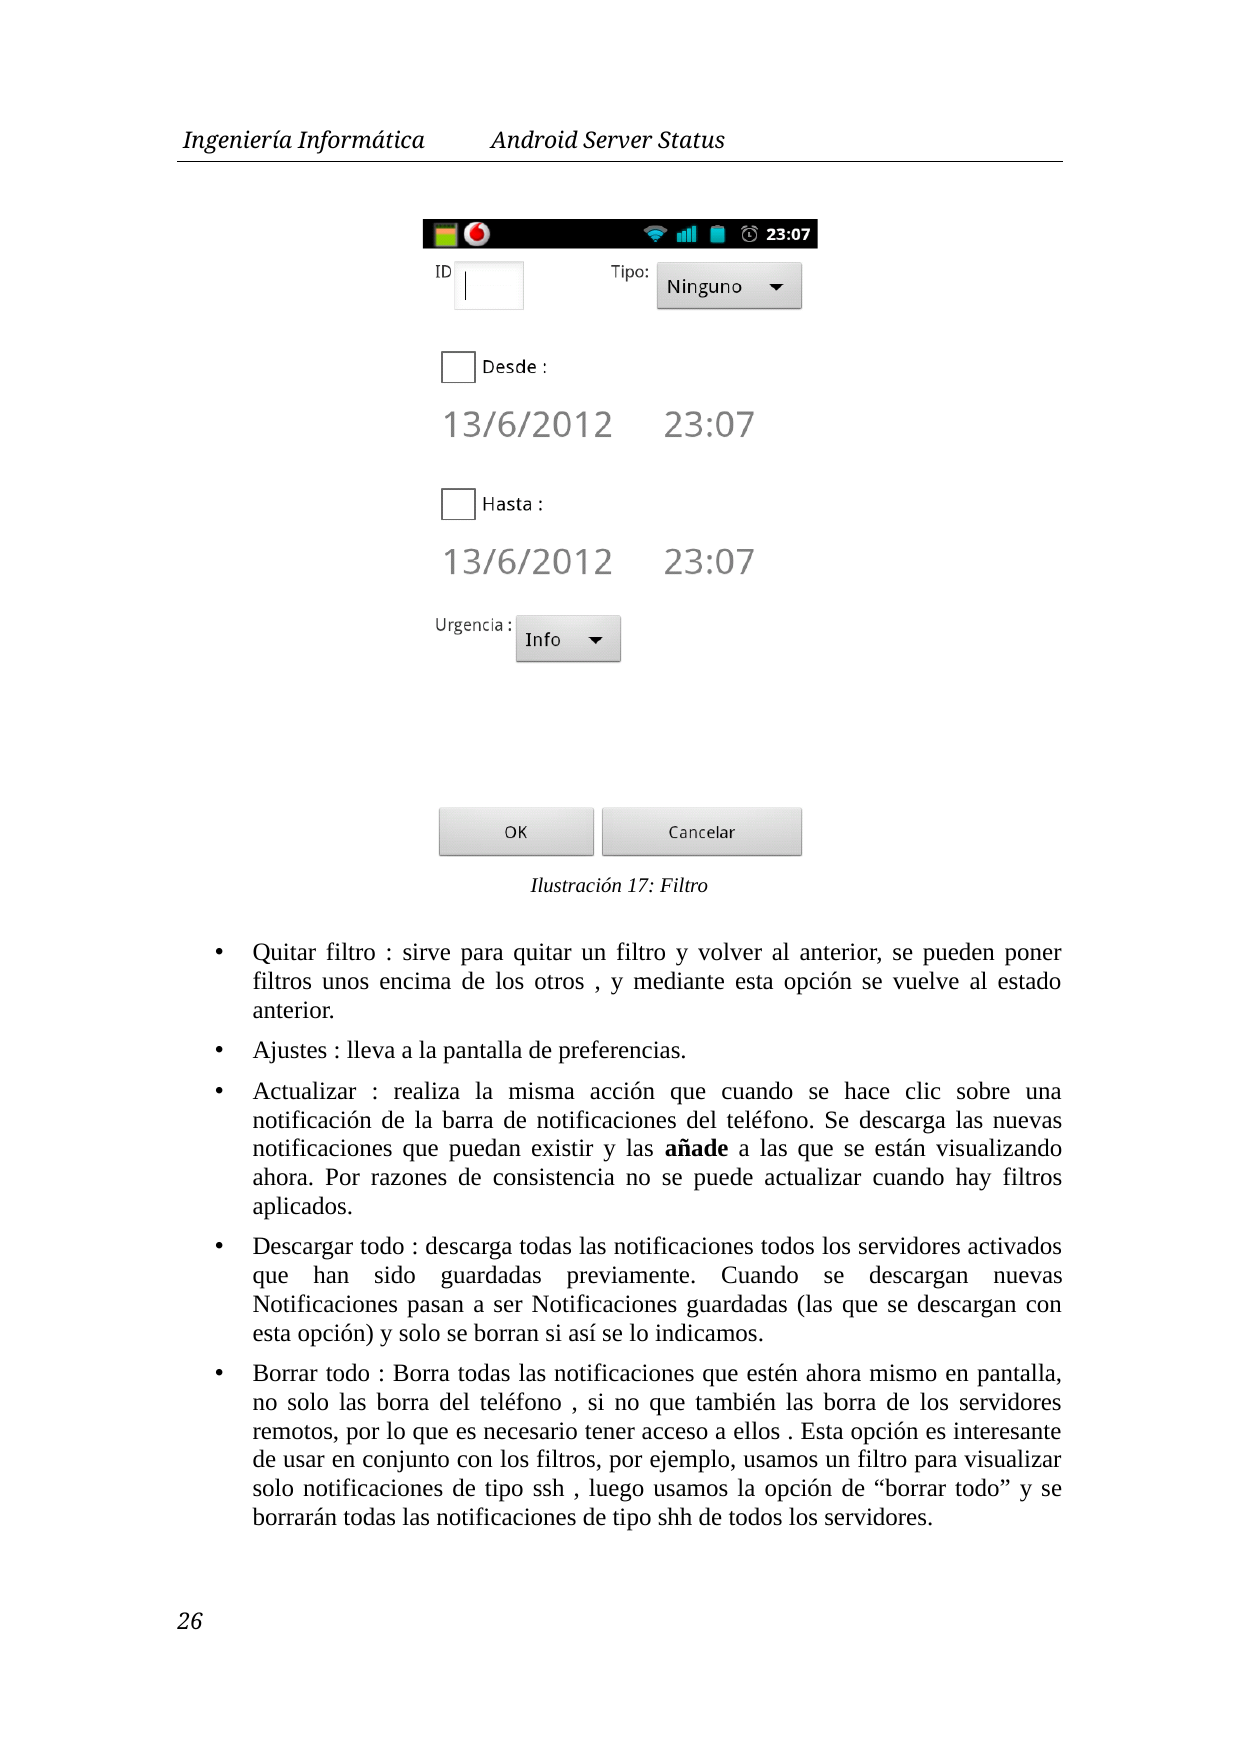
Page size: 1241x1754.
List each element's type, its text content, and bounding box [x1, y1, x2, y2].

picture [422, 219, 818, 873]
list Actualizar : realiza la misma acción que cuando se hace clic sobre una notificación de la barra de notificaciones del teléfono. Se descarga las nuevas notificaciones que puedan existir y las añade a las que se están visualizando ahora. Por razones de consistencia no se puede actualizar cuando hay filtros aplicados. [215, 1076, 1063, 1220]
list Borrar todo : Borra todas las notificaciones que estén ahora mismo en pantalla, no solo las borra del teléfono , si no que también las borra de los servidores remotos, por lo que es necesario tener acceso a ellos . Esta opción es interesante de usar en conjunto con los filtros, por ejemplo, usamos un filtro para visualizar solo notificaciones de tipo ssh , luego usamos la opción de “borrar todo” y se borrarán todas las notificaciones de tipo shh de todos los servidores. [215, 1358, 1063, 1531]
list Quitar filtro : sirve para quitar un filtro y volver al anterior, se pueden poner filtros unos encima de los otros , y mediante esta opción se vuelve al estado anterior. [215, 937, 1063, 1024]
list Ajustes : lleva a la pantalla de preferencias. [215, 1035, 1063, 1064]
list Descargar todo : descarga todas las notificaciones todos los servidores activados que han sido guardadas previamente. Cuando se descargan nuevas Notificaciones pasan a ser Notificaciones guardadas (las que se descargan con esta opción) y solo se borran si así se lo indicamos. [215, 1231, 1063, 1346]
list Ilustración 17: Filtro [423, 873, 818, 897]
